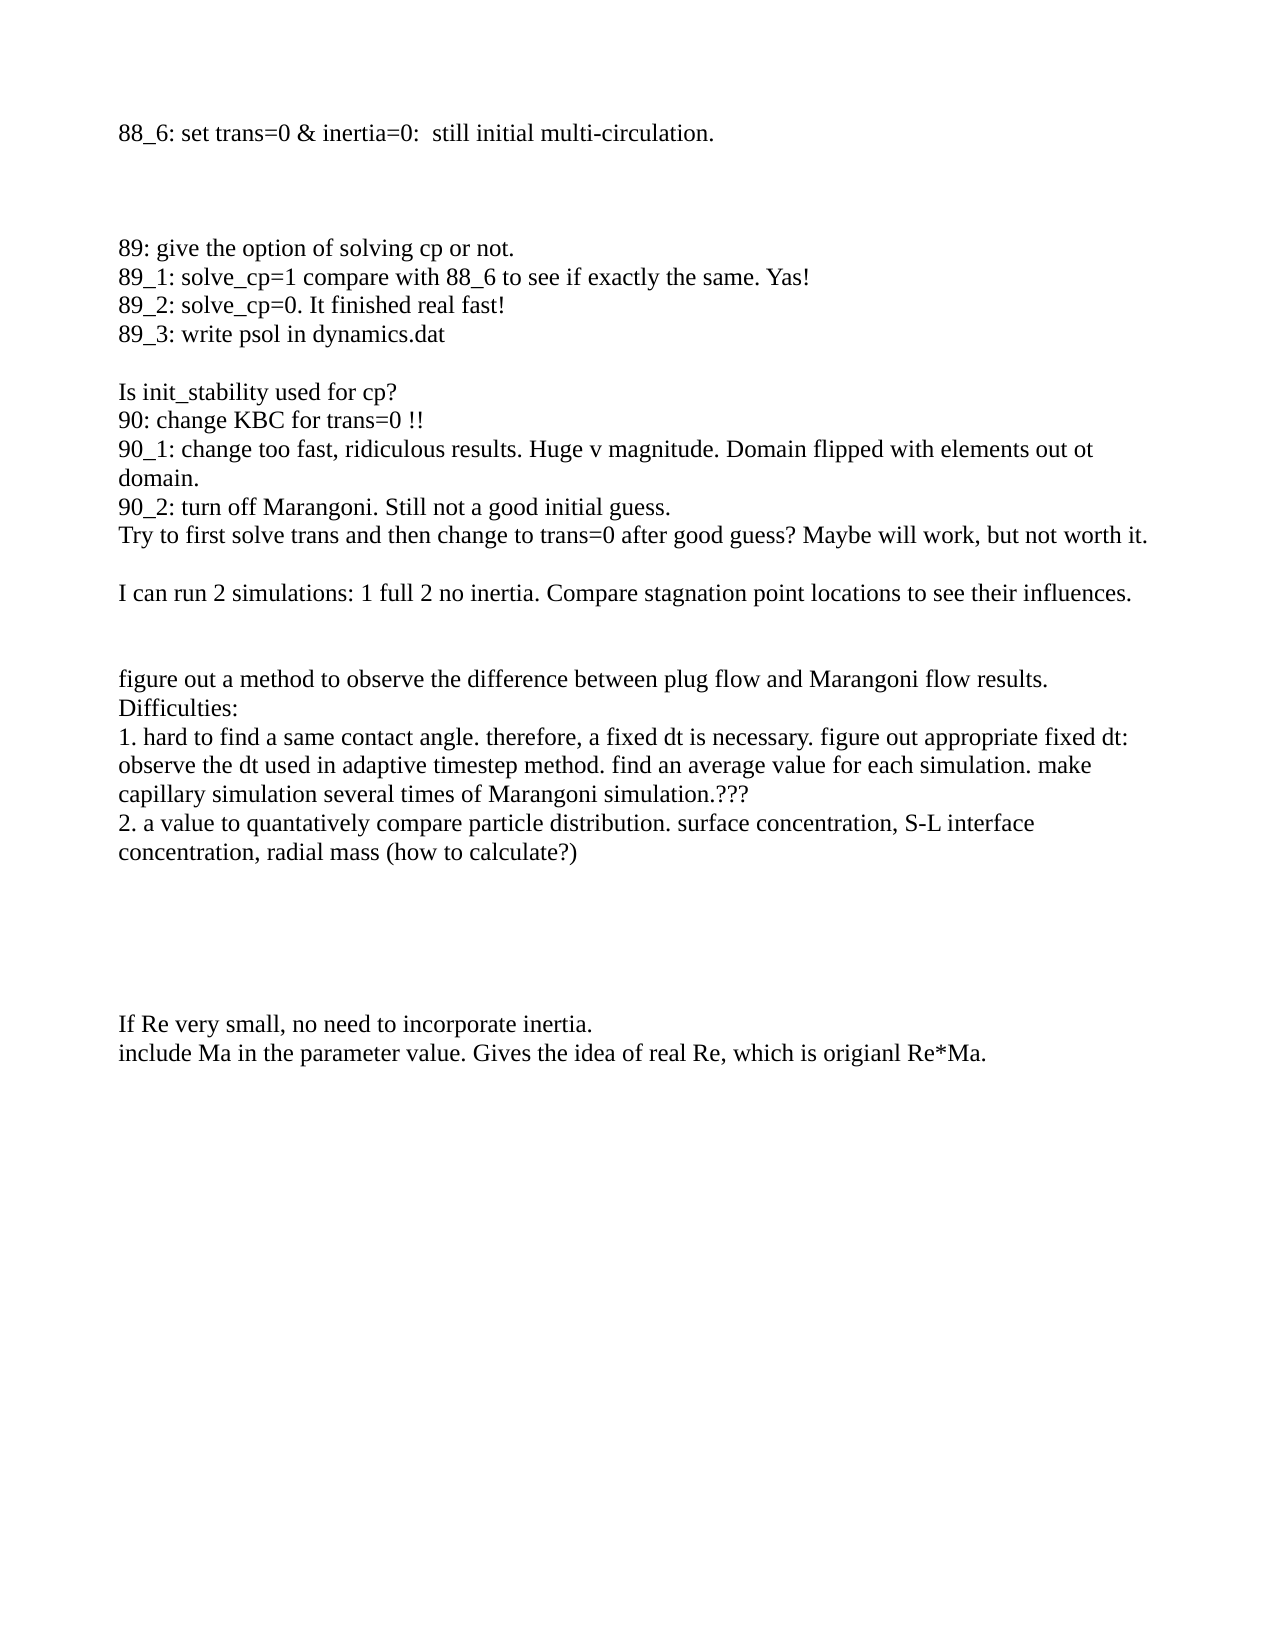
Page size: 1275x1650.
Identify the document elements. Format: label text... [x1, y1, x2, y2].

text 90: change KBC for trans=0 !! [118, 406, 1157, 434]
text figure out a method to observe the difference between plug flow and Marangoni flow results. Difficulties: [118, 664, 1157, 722]
text I can run 2 simulations: 1 full 2 no inertia. Compare stagnation point locations to see their influences. [118, 578, 1157, 607]
text 90_2: turn off Marangoni. Still not a good initial guess. [118, 492, 1157, 521]
text 90_1: change too fast, ridiculous results. Huge v magnitude. Domain flipped with elements out ot domain. [118, 434, 1157, 492]
text 2. a value to quantatively compare particle distribution. surface concentration, S-L interface concentration, radial mass (how to calculate?) [118, 808, 1157, 866]
text 89_1: solve_cp=1 compare with 88_6 to see if exactly the same. Yas! [118, 262, 1157, 291]
text 1. hard to find a same contact angle. therefore, a fixed dt is necessary. figure out appropriate fixed dt: observe the dt used in adaptive timestep method. find an average value for each simulation. make capillary simulation several times of Marangoni simulation.??? [118, 722, 1157, 808]
text 88_6: set trans=0 & inertia=0: still initial multi-circulation. [118, 118, 1157, 147]
text include Ma in the parameter value. Gives the idea of real Re, which is origianl Re*Ma. [118, 1038, 1157, 1067]
text 89: give the option of solving cp or not. [118, 233, 1157, 262]
text 89_3: write psol in dynamics.dat [118, 319, 1157, 348]
text If Re very small, no need to incorporate inertia. [118, 1009, 1157, 1038]
text 89_2: solve_cp=0. It finished real fast! [118, 291, 1157, 319]
text Try to first solve trans and then change to trans=0 after good guess? Maybe will work, but not worth it. [118, 521, 1157, 549]
text Is init_stability used for cp? [118, 377, 1157, 406]
